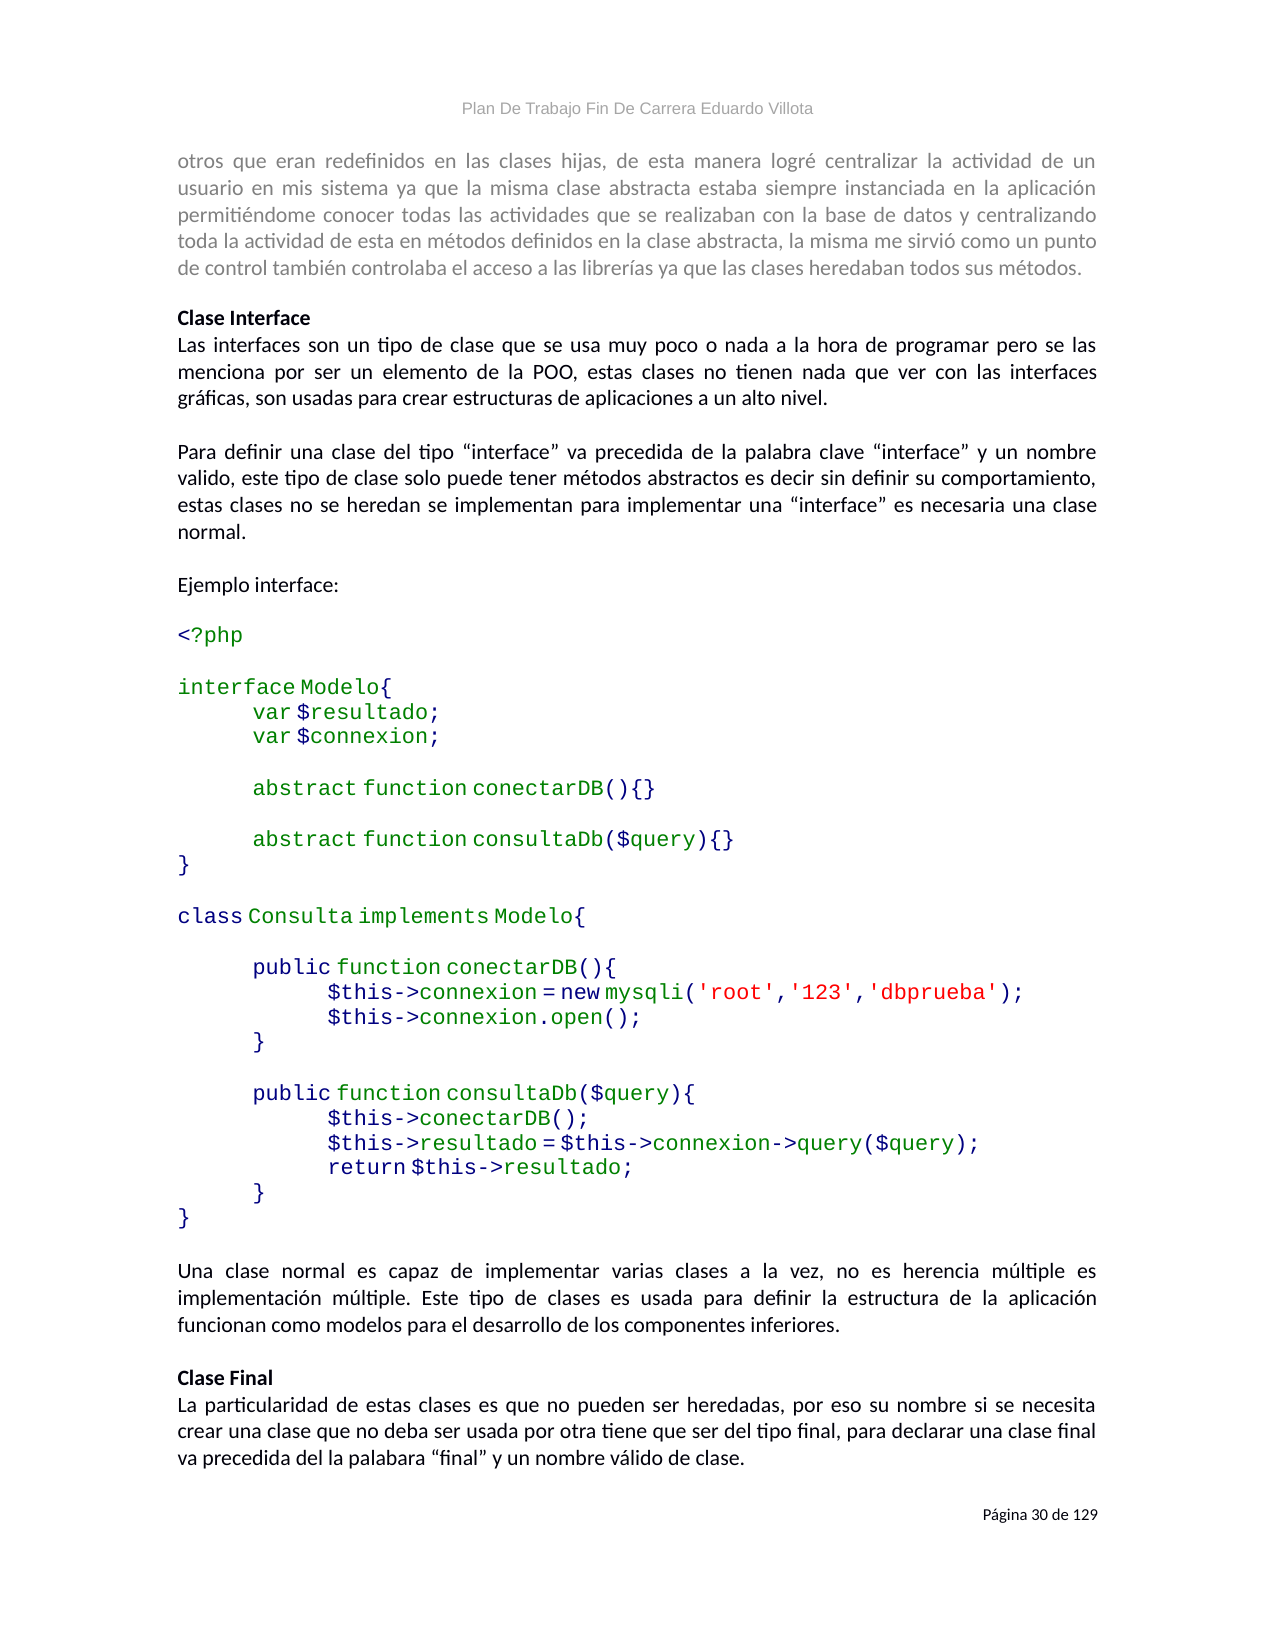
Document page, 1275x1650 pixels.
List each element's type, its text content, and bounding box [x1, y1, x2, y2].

text Las interfaces son un tipo de clase que se usa muy poco o nada a la hora de programar pero se las menciona por ser un elemento de la POO, estas clases no tienen nada que ver con las interfaces gráficas, son usadas para crear estructuras de aplicaciones a un alto nivel. [177, 331, 1098, 411]
text } [177, 853, 1098, 878]
text Ejemplo interface: [177, 571, 1098, 598]
text } [177, 1206, 1098, 1231]
text } [177, 1031, 1098, 1055]
text Una clase normal es capaz de implementar varias clases a la vez, no es herencia múltiple es implementación múltiple. Este tipo de clases es usada para definir la estructura de la aplicación funcionan como modelos para el desarrollo de los componentes inferiores. [177, 1257, 1098, 1337]
text $this->connexion.open(); [177, 1006, 1098, 1031]
text public function consultaDb($query){ [177, 1082, 1098, 1107]
text abstract function conectarDB(){} [177, 777, 1098, 802]
text Para definir una clase del tipo “interface” va precedida de la palabra clave “interface” y un nombre valido, este tipo de clase solo puede tener métodos abstractos es decir sin definir su comportamiento, estas clases no se heredan se implementan para implementar una “interface” es necesaria una clase normal. [177, 438, 1098, 544]
text $this->conectarDB(); [177, 1107, 1098, 1132]
text La particularidad de estas clases es que no pueden ser heredadas, por eso su nombre si se necesita crear una clase que no deba ser usada por otra tiene que ser del tipo final, para declarar una clase final va precedida del la palabara “final” y un nombre válido de clase. [177, 1391, 1098, 1471]
text interface Modelo{ [177, 676, 1098, 701]
text var $resultado; [177, 701, 1098, 726]
text var $connexion; [177, 726, 1098, 750]
text Clase Interface [177, 304, 1098, 331]
text } [177, 1181, 1098, 1206]
text class Consulta implements Modelo{ [177, 905, 1098, 929]
text return $this->resultado; [177, 1156, 1098, 1181]
text <?php [177, 624, 1098, 649]
text otros que eran redefinidos en las clases hijas, de esta manera logré centralizar la actividad de un usuario en mis sistema ya que la misma clase abstracta estaba siempre instanciada en la aplicación permitiéndome conocer todas las actividades que se realizaban con la base de datos y centralizando toda la actividad de esta en métodos definidos en la clase abstracta, la misma me sirvió como un punto de control también controlaba el acceso a las librerías ya que las clases heredaban todos sus métodos. [177, 148, 1098, 281]
text Clase Final [177, 1364, 1098, 1391]
text $this->connexion = new mysqli('root','123','dbprueba'); [177, 981, 1098, 1006]
text $this->resultado = $this->connexion->query($query); [177, 1132, 1098, 1156]
text abstract function consultaDb($query){} [177, 828, 1098, 853]
text public function conectarDB(){ [177, 956, 1098, 981]
